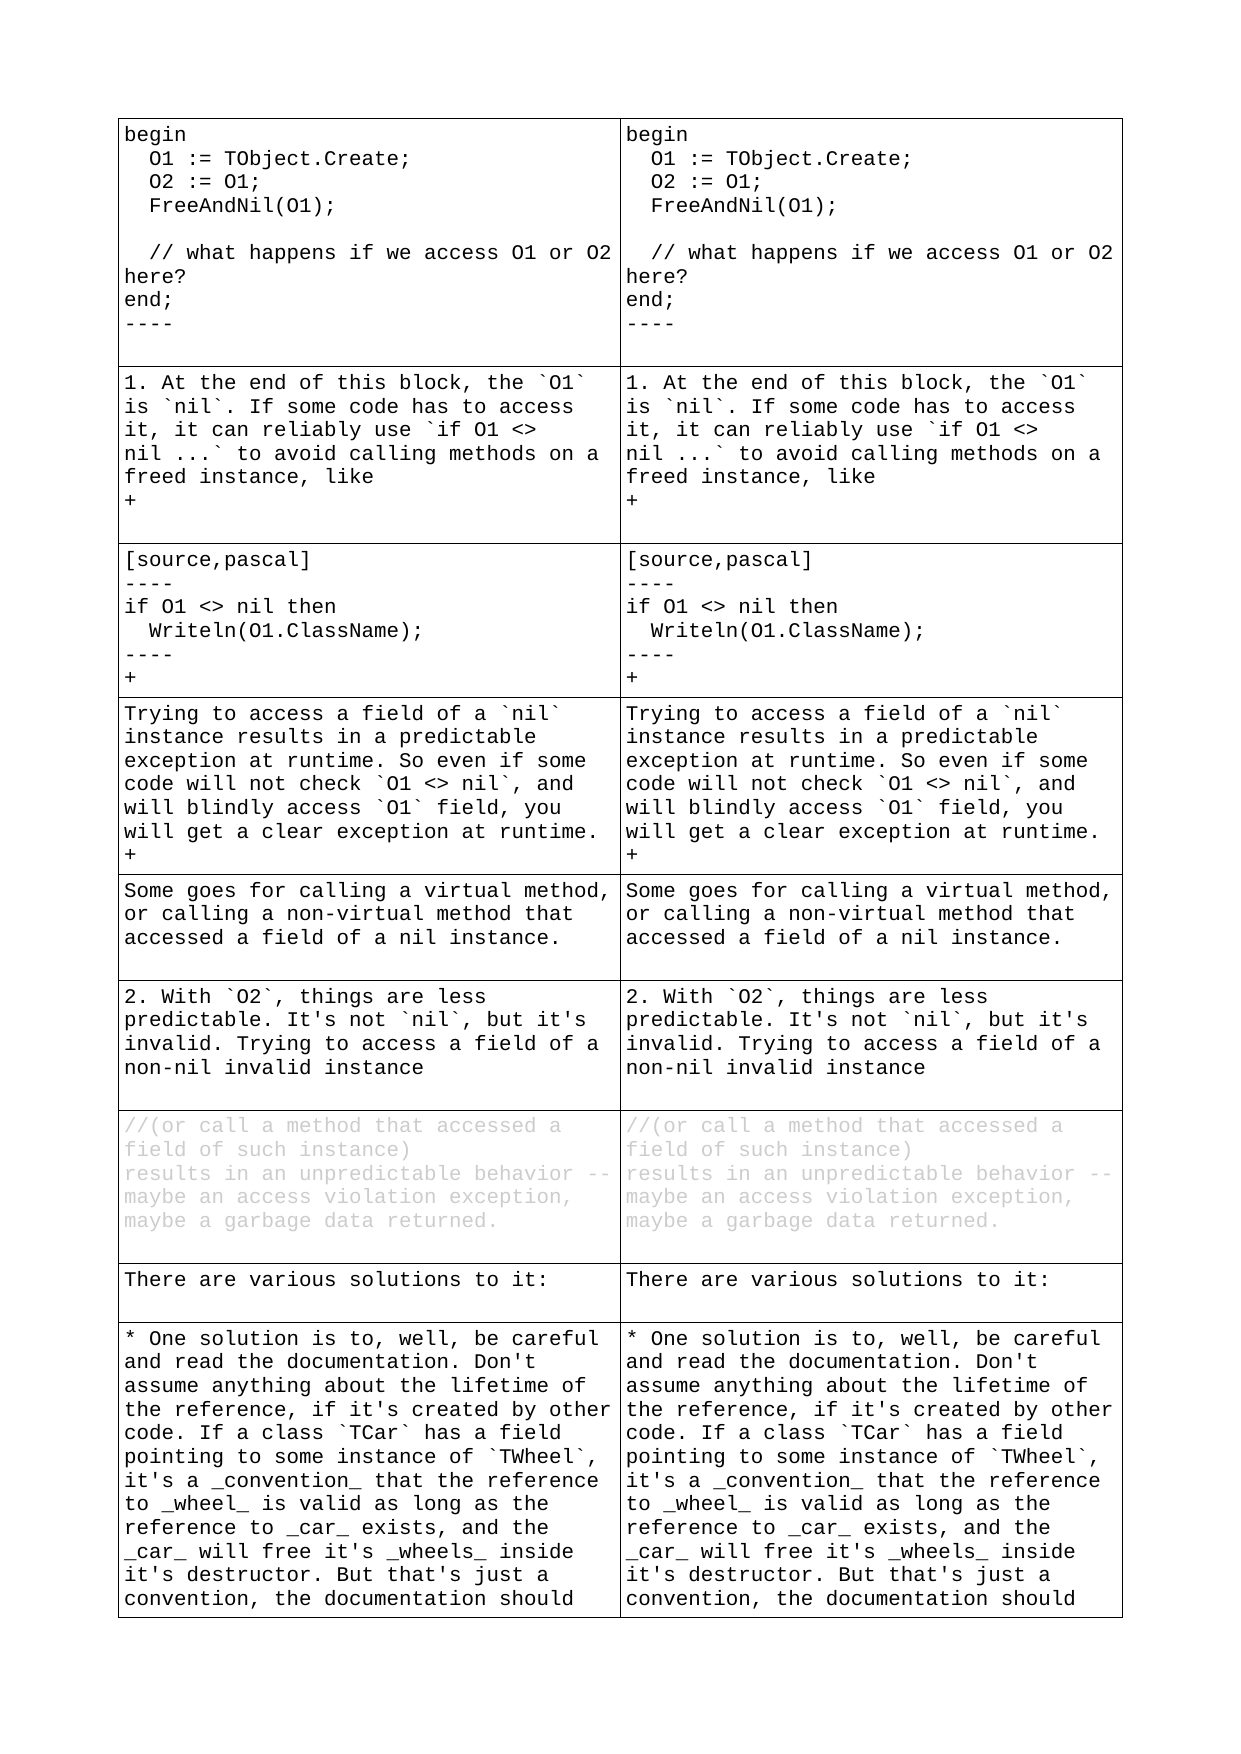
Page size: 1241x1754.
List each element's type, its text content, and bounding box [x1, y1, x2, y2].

table_cell Some goes for calling a virtual method, or calling a non-virtual method that accessed a field of a nil instance. [621, 875, 1122, 980]
table_cell Trying to access a field of a `nil` instance results in a predictable exception at runtime. So even if some code will not check `O1 <> nil`, and will blindly access `O1` field, you will get a clear exception at runtime. + [621, 698, 1122, 874]
table_cell begin O1 := TObject.Create; O2 := O1; FreeAndNil(O1); // what happens if we access O1 or O2 here? end; ---- [621, 119, 1122, 366]
table_cell [source,pascal] ---- if O1 <> nil then Writeln(O1.ClassName); ---- + [119, 544, 620, 697]
table_cell 2. With `O2`, things are less predictable. It's not `nil`, but it's invalid. Trying to access a field of a non-nil invalid instance [119, 981, 620, 1110]
table_cell 1. At the end of this block, the `O1` is `nil`. If some code has to access it, it can reliably use `if O1 <> nil ...` to avoid calling methods on a freed instance, like + [621, 367, 1122, 543]
table_cell [source,pascal] ---- if O1 <> nil then Writeln(O1.ClassName); ---- + [621, 544, 1122, 697]
table_cell //(or call a method that accessed a field of such instance) results in an unpredictable behavior -- maybe an access violation exception, maybe a garbage data returned. [621, 1111, 1122, 1263]
table_cell Some goes for calling a virtual method, or calling a non-virtual method that accessed a field of a nil instance. [119, 875, 620, 980]
table_cell 2. With `O2`, things are less predictable. It's not `nil`, but it's invalid. Trying to access a field of a non-nil invalid instance [621, 981, 1122, 1110]
table_cell begin O1 := TObject.Create; O2 := O1; FreeAndNil(O1); // what happens if we access O1 or O2 here? end; ---- [119, 119, 620, 366]
table_cell * One solution is to, well, be careful and read the documentation. Don't assume anything about the lifetime of the reference, if it's created by other code. If a class `TCar` has a field pointing to some instance of `TWheel`, it's a _convention_ that the reference to _wheel_ is valid as long as the reference to _car_ exists, and the _car_ will free it's _wheels_ inside it's destructor. But that's just a convention, the documentation should [621, 1323, 1122, 1617]
table_cell There are various solutions to it: [119, 1264, 620, 1322]
table_cell Trying to access a field of a `nil` instance results in a predictable exception at runtime. So even if some code will not check `O1 <> nil`, and will blindly access `O1` field, you will get a clear exception at runtime. + [119, 698, 620, 874]
table_cell There are various solutions to it: [621, 1264, 1122, 1322]
table_cell * One solution is to, well, be careful and read the documentation. Don't assume anything about the lifetime of the reference, if it's created by other code. If a class `TCar` has a field pointing to some instance of `TWheel`, it's a _convention_ that the reference to _wheel_ is valid as long as the reference to _car_ exists, and the _car_ will free it's _wheels_ inside it's destructor. But that's just a convention, the documentation should [119, 1323, 620, 1617]
table_cell //(or call a method that accessed a field of such instance) results in an unpredictable behavior -- maybe an access violation exception, maybe a garbage data returned. [119, 1111, 620, 1263]
table_cell 1. At the end of this block, the `O1` is `nil`. If some code has to access it, it can reliably use `if O1 <> nil ...` to avoid calling methods on a freed instance, like + [119, 367, 620, 543]
